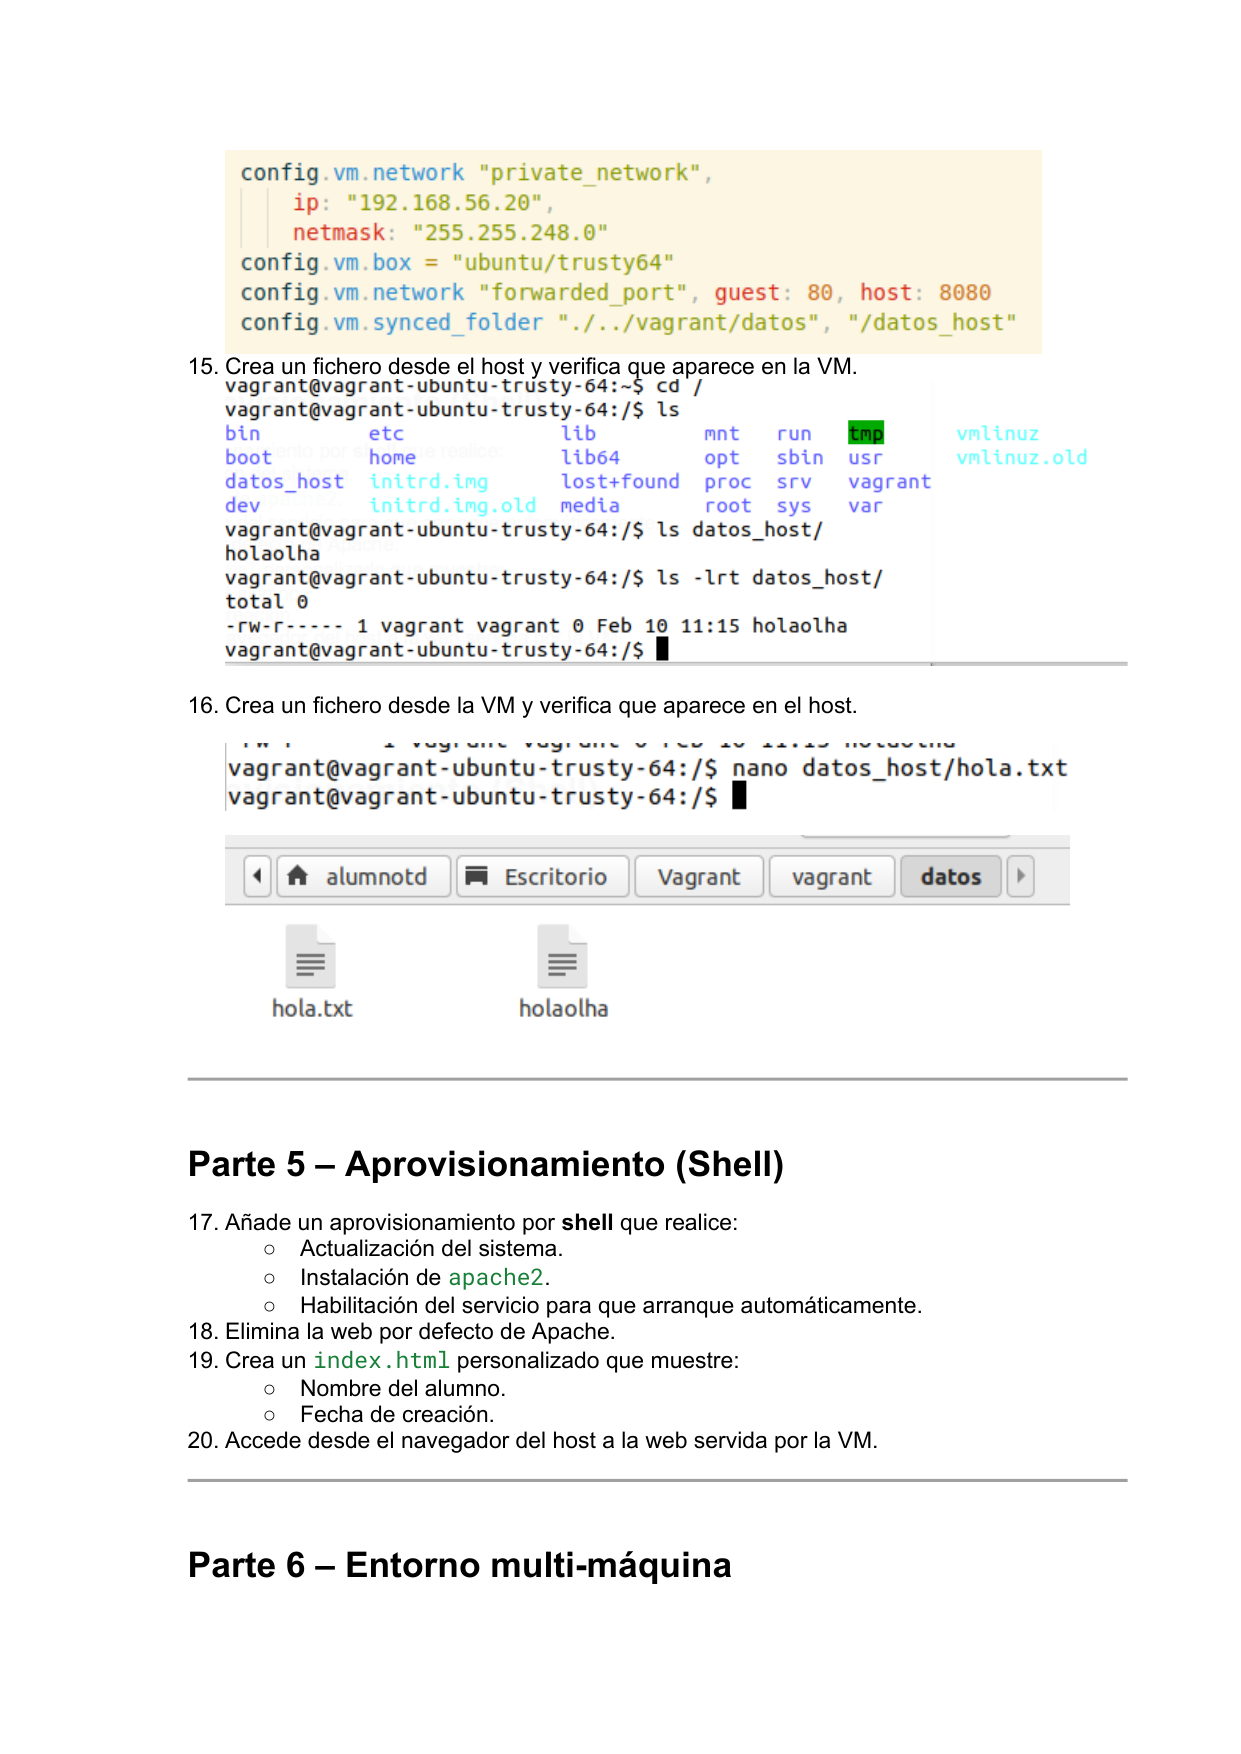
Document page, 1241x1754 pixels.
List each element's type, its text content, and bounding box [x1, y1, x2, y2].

picture [225, 835, 1071, 1053]
list Añade un aprovisionamiento por shell que realice: [187, 1209, 1090, 1235]
list Crea un fichero desde el host y verifica que aparece en la VM. [187, 353, 1090, 379]
picture [225, 379, 1128, 666]
list Elimina la web por defecto de Apache. [187, 1318, 1090, 1344]
list Crea un index.html personalizado que muestre: [187, 1344, 1090, 1375]
subtitle Parte 5 – Aprovisionamiento (Shell) [187, 1143, 1090, 1184]
picture [225, 150, 1043, 354]
list Accede desde el navegador del host a la web servida por la VM. [187, 1427, 1090, 1454]
list Habilitación del servicio para que arranque automáticamente. [262, 1292, 1090, 1318]
subtitle Parte 6 – Entorno multi-máquina [187, 1544, 1090, 1585]
list Crea un fichero desde la VM y verifica que aparece en el host. [187, 692, 1090, 718]
list Instalación de apache2. [262, 1262, 1090, 1292]
list Fecha de creación. [262, 1401, 1090, 1427]
list Nombre del alumno. [262, 1375, 1090, 1401]
list Actualización del sistema. [262, 1235, 1090, 1262]
picture [225, 743, 1128, 811]
